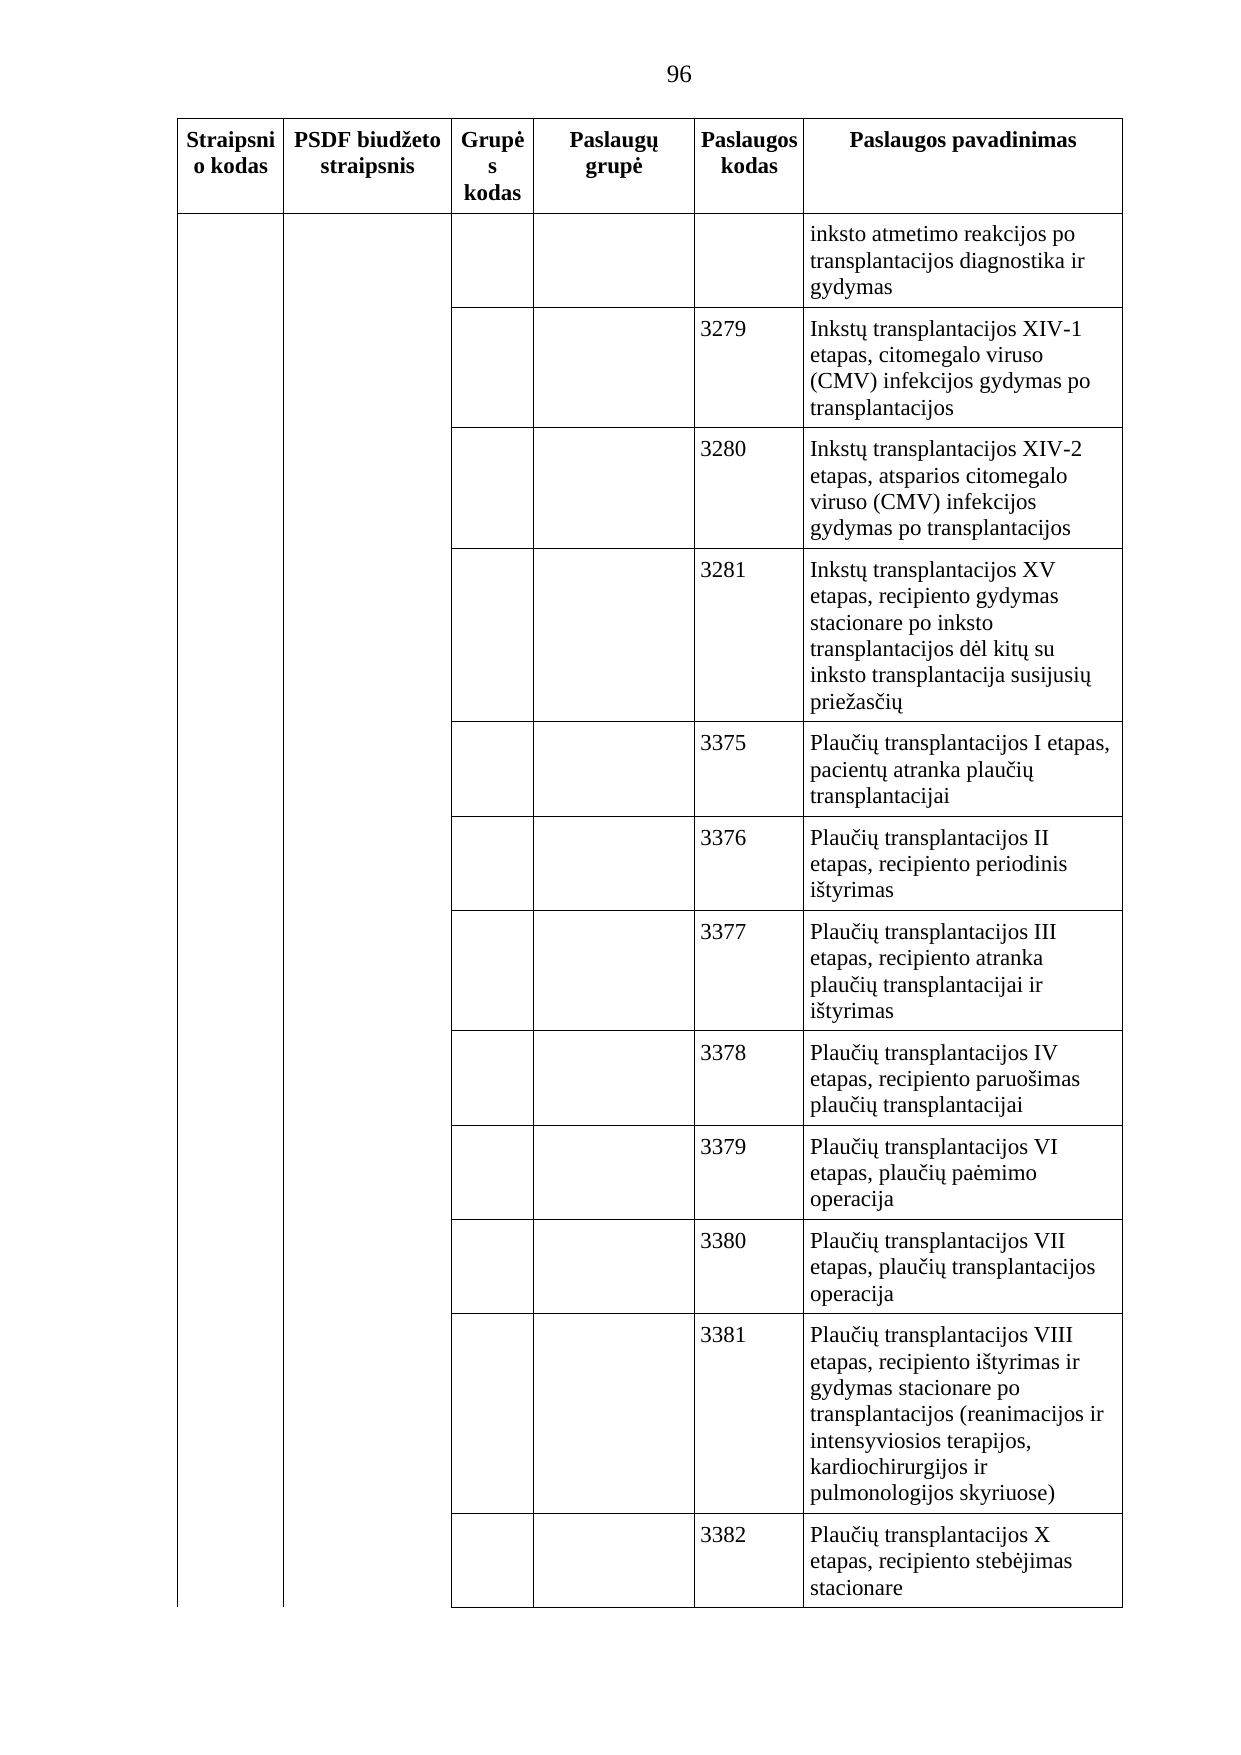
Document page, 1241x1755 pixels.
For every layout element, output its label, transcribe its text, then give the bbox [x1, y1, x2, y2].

table_cell [452, 1031, 533, 1125]
table_cell [284, 816, 451, 910]
table_cell [534, 549, 694, 721]
table_cell [452, 1514, 533, 1607]
table_cell [178, 721, 283, 816]
table_cell 3281 [695, 549, 803, 721]
table_cell [284, 427, 451, 548]
table_cell [534, 428, 694, 548]
table_cell [534, 722, 694, 816]
table_cell [178, 1030, 283, 1125]
table_cell [452, 722, 533, 816]
table_cell Plaučių transplantacijos VIII etapas, recipiento ištyrimas ir gydymas stacionare po transplantacijos (reanimacijos ir intensyviosios terapijos, kardiochirurgijos ir pulmonologijos skyriuose) [804, 1314, 1122, 1513]
table_cell [284, 1513, 451, 1607]
table_cell [534, 308, 694, 427]
table_cell [452, 214, 533, 307]
table_cell [452, 1314, 533, 1513]
table_cell [452, 1220, 533, 1313]
table_cell [178, 910, 283, 1030]
table_cell Inkstų transplantacijos XIV-1 etapas, citomegalo viruso (CMV) infekcijos gydymas po transplantacijos [804, 308, 1122, 427]
table_cell 3377 [695, 911, 803, 1030]
table_cell [284, 721, 451, 816]
table_cell Inkstų transplantacijos XV etapas, recipiento gydymas stacionare po inksto transplantacijos dėl kitų su inksto transplantacija susijusių priežasčių [804, 549, 1122, 721]
table_cell Plaučių transplantacijos IV etapas, recipiento paruošimas plaučių transplantacijai [804, 1031, 1122, 1125]
table_cell [284, 214, 451, 307]
table_cell [534, 1031, 694, 1125]
table_cell [178, 1125, 283, 1219]
table_cell [178, 1513, 283, 1607]
table_cell [695, 214, 803, 307]
table_cell [534, 911, 694, 1030]
table_cell Plaučių transplantacijos X etapas, recipiento stebėjimas stacionare [804, 1514, 1122, 1607]
table_cell 3279 [695, 308, 803, 427]
table_header Paslaugos pavadinimas [804, 119, 1122, 212]
table_cell [284, 1125, 451, 1219]
table_cell [534, 214, 694, 307]
table_cell [284, 910, 451, 1030]
table_header Paslaugos kodas [695, 119, 803, 212]
table_cell [534, 1126, 694, 1219]
table_cell Plaučių transplantacijos VII etapas, plaučių transplantacijos operacija [804, 1220, 1122, 1313]
table_cell [452, 549, 533, 721]
table_cell [284, 1219, 451, 1313]
table_cell [178, 214, 283, 307]
table_cell 3380 [695, 1220, 803, 1313]
table_cell [284, 1313, 451, 1513]
table_header Paslaugų grupė [534, 119, 694, 212]
table_header PSDF biudžeto straipsnis [284, 119, 451, 212]
table_cell [452, 911, 533, 1030]
table_cell [178, 548, 283, 721]
table_cell [178, 816, 283, 910]
table_cell [284, 1030, 451, 1125]
table_cell [452, 308, 533, 427]
table_cell 3381 [695, 1314, 803, 1513]
table_cell [534, 817, 694, 910]
table_cell [534, 1314, 694, 1513]
table_cell [534, 1220, 694, 1313]
table_cell [452, 1126, 533, 1219]
table_cell Plaučių transplantacijos II etapas, recipiento periodinis ištyrimas [804, 817, 1122, 910]
table_cell [534, 1514, 694, 1607]
table_cell [178, 427, 283, 548]
table_cell [284, 307, 451, 427]
table_cell [178, 1313, 283, 1513]
table_cell [178, 307, 283, 427]
table_cell Plaučių transplantacijos I etapas, pacientų atranka plaučių transplantacijai [804, 722, 1122, 816]
table_cell Plaučių transplantacijos III etapas, recipiento atranka plaučių transplantacijai ir ištyrimas [804, 911, 1122, 1030]
table_cell Inkstų transplantacijos XIV-2 etapas, atsparios citomegalo viruso (CMV) infekcijos gydymas po transplantacijos [804, 428, 1122, 548]
table_cell 3382 [695, 1514, 803, 1607]
table_cell [178, 1219, 283, 1313]
table_cell 3378 [695, 1031, 803, 1125]
table_cell 3280 [695, 428, 803, 548]
table_cell inksto atmetimo reakcijos po transplantacijos diagnostika ir gydymas [804, 214, 1122, 307]
table_cell [452, 817, 533, 910]
table_cell [452, 428, 533, 548]
table_cell 3379 [695, 1126, 803, 1219]
table_header Straipsnio kodas [178, 119, 283, 212]
table_header Grupės kodas [452, 119, 533, 212]
table_cell 3376 [695, 817, 803, 910]
table_cell Plaučių transplantacijos VI etapas, plaučių paėmimo operacija [804, 1126, 1122, 1219]
table_cell 3375 [695, 722, 803, 816]
table_cell [284, 548, 451, 721]
